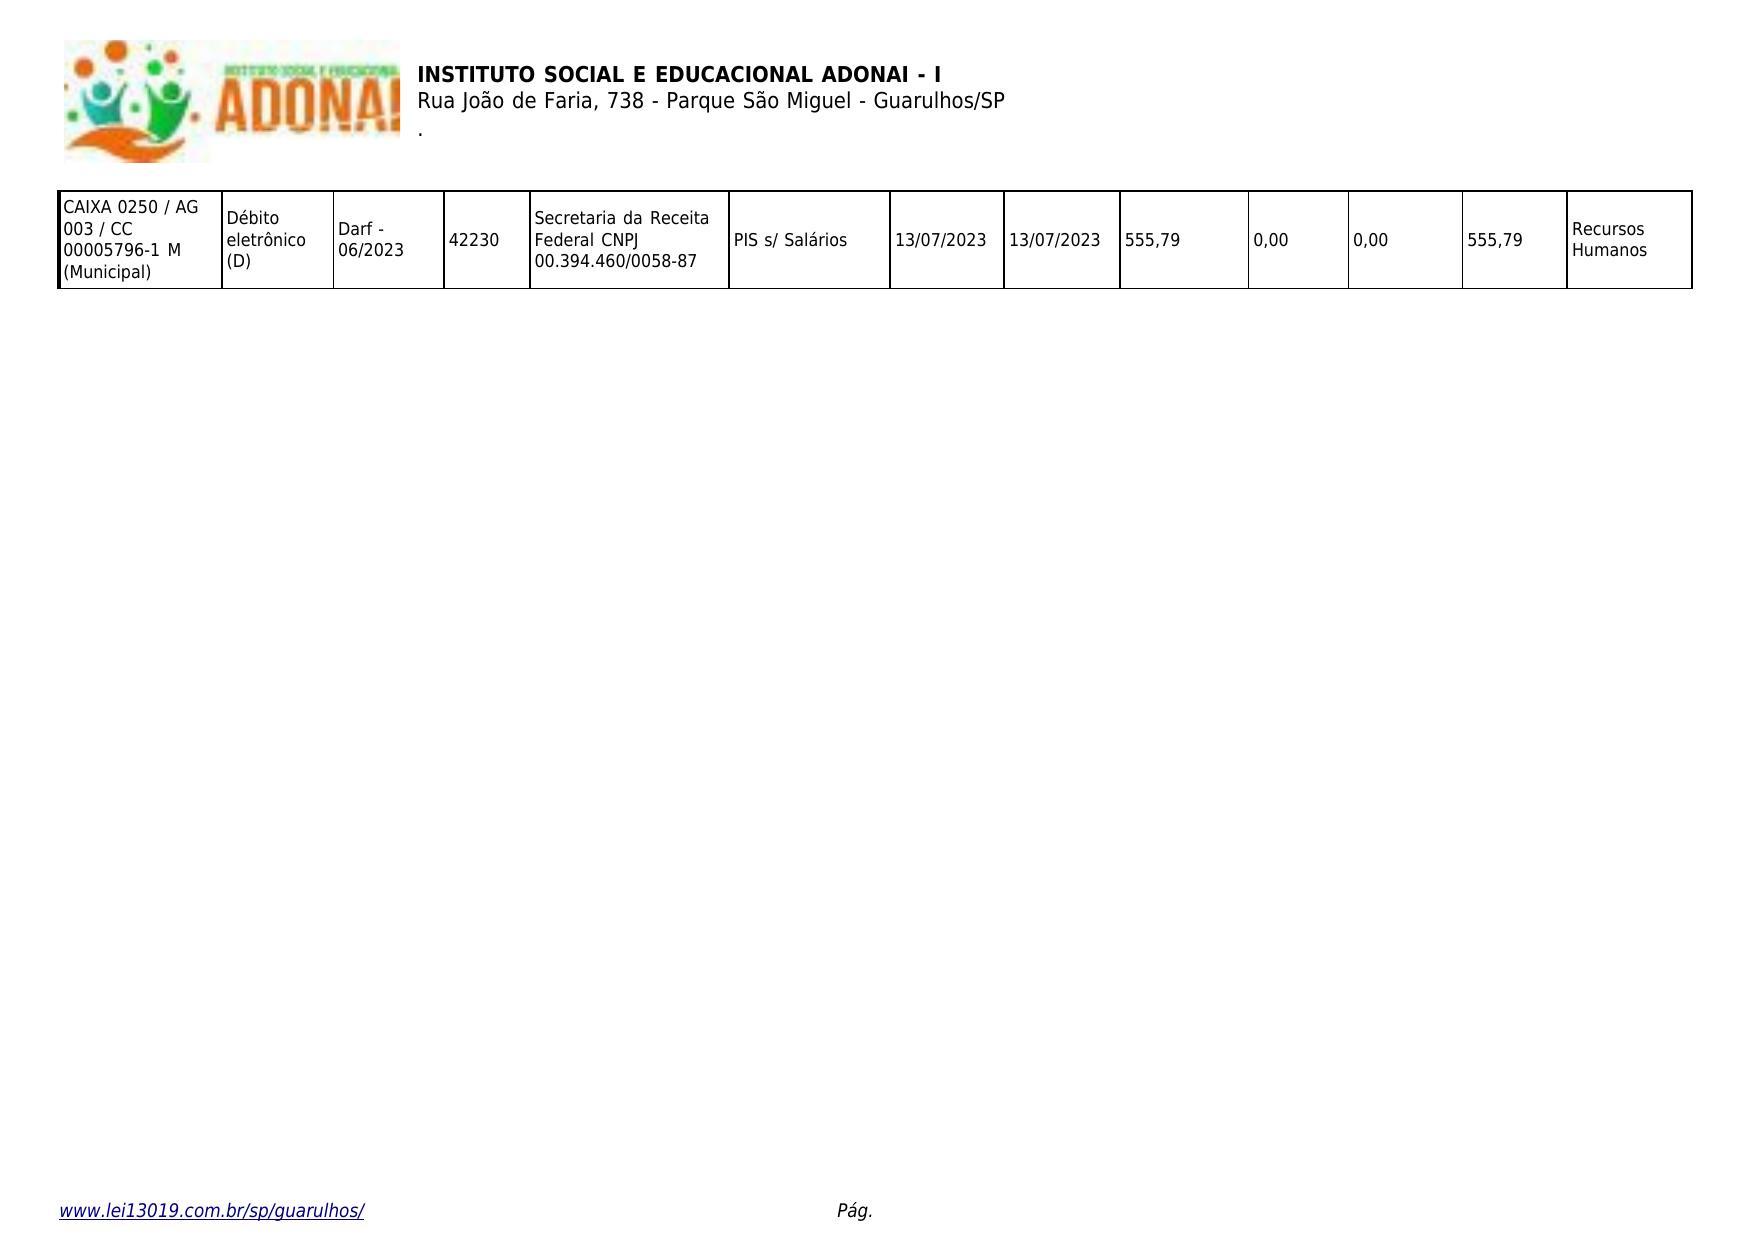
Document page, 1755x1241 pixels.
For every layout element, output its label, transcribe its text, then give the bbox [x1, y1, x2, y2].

table_cell Darf - 06/2023 [334, 192, 443, 287]
table_cell 42230 [445, 192, 529, 287]
table_cell Débito eletrônico (D) [223, 192, 333, 287]
table_cell Recursos Humanos [1568, 192, 1691, 287]
table_cell Secretaria da Receita Federal CNPJ 00.394.460/0058-87 [531, 192, 728, 287]
table_cell 555,79 [1463, 192, 1566, 287]
table_cell 0,00 [1349, 192, 1462, 287]
table_cell 0,00 [1249, 192, 1348, 287]
table_cell 13/07/2023 [891, 192, 1003, 287]
table_cell CAIXA 0250 / AG 003 / CC 00005796-1 M (Municipal) [61, 192, 221, 287]
table_cell PIS s/ Salários [730, 192, 889, 287]
table_cell 13/07/2023 [1005, 192, 1119, 287]
table_cell 555,79 [1121, 192, 1248, 287]
